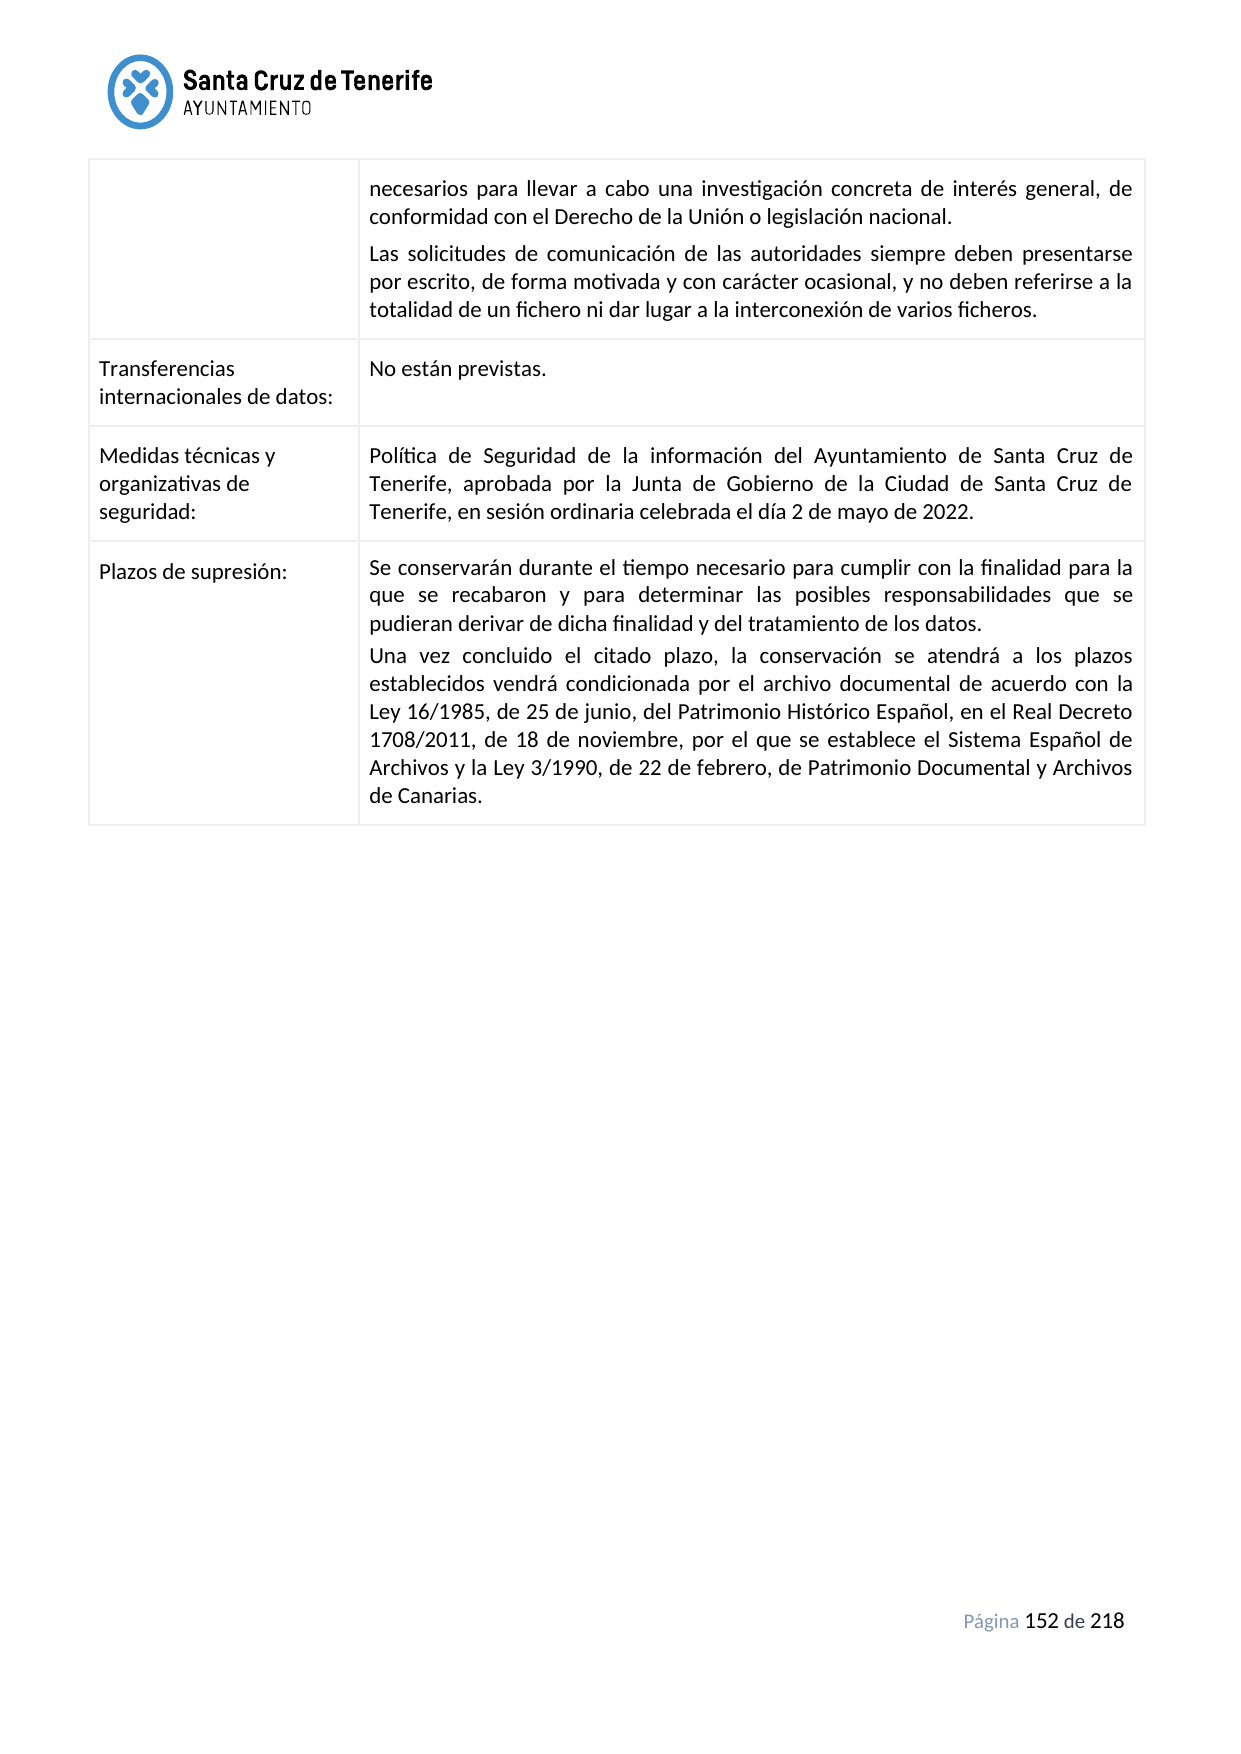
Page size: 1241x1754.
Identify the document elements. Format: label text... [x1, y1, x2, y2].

table_cell Se conservarán durante el tiempo necesario para cumplir con la finalidad para la que se recabaron y para determinar las posibles responsabilidades que se pudieran derivar de dicha finalidad y del tratamiento de los datos. Una vez concluido el citado plazo, la conservación se atendrá a los plazos establecidos vendrá condicionada por el archivo documental de acuerdo con la Ley 16/1985, de 25 de junio, del Patrimonio Histórico Español, en el Real Decreto 1708/2011, de 18 de noviembre, por el que se establece el Sistema Español de Archivos y la Ley 3/1990, de 22 de febrero, de Patrimonio Documental y Archivos de Canarias. [360, 542, 1144, 823]
table_cell Política de Seguridad de la información del Ayuntamiento de Santa Cruz de Tenerife, aprobada por la Junta de Gobierno de la Ciudad de Santa Cruz de Tenerife, en sesión ordinaria celebrada el día 2 de mayo de 2022. [360, 427, 1144, 540]
table_cell Plazos de supresión: [90, 542, 358, 823]
table_cell Transferencias internacionales de datos: [90, 340, 358, 425]
table_cell No están previstas. [360, 340, 1144, 425]
table_cell [90, 160, 358, 337]
table_cell necesarios para llevar a cabo una investigación concreta de interés general, de conformidad con el Derecho de la Unión o legislación nacional. Las solicitudes de comunicación de las autoridades siempre deben presentarse por escrito, de forma motivada y con carácter ocasional, y no deben referirse a la totalidad de un fichero ni dar lugar a la interconexión de varios ficheros. [360, 160, 1144, 337]
table_cell Medidas técnicas y organizativas de seguridad: [90, 427, 358, 540]
